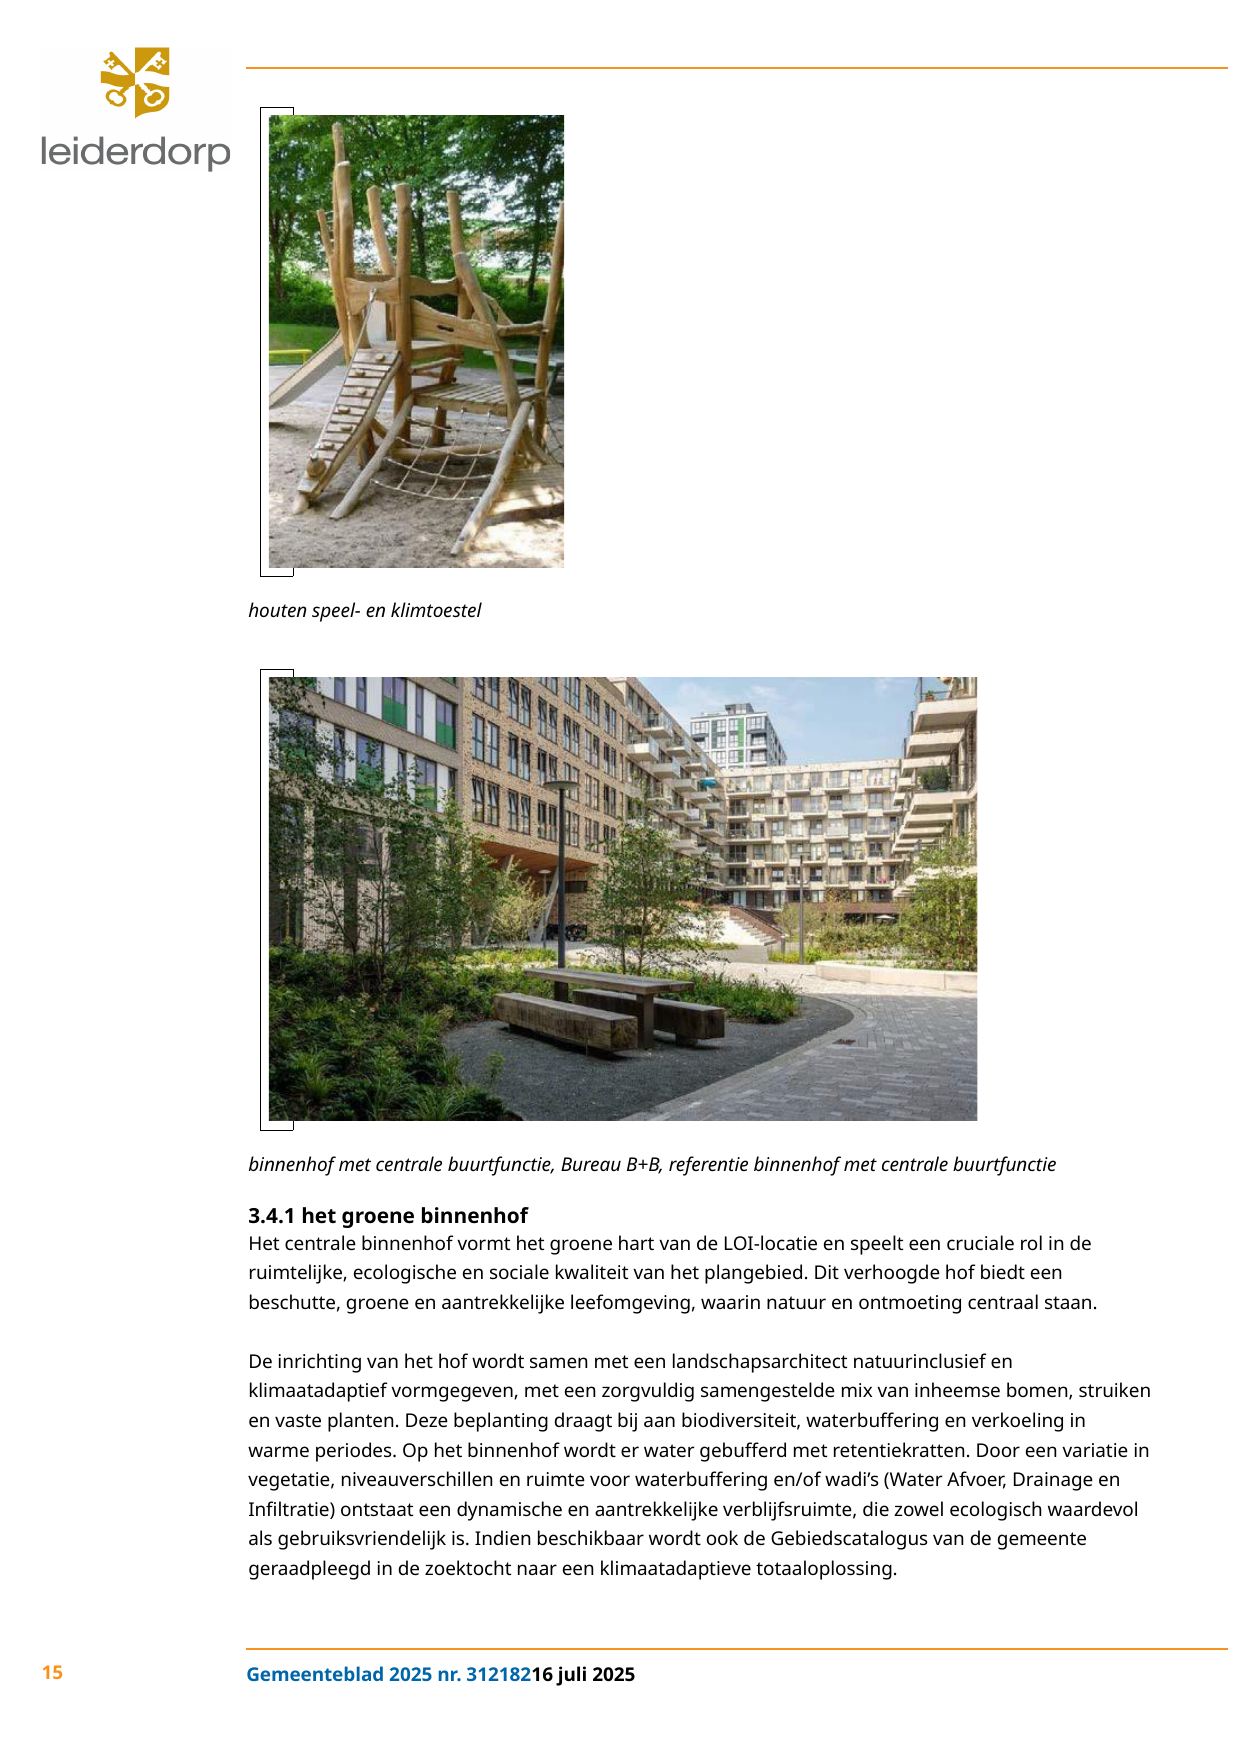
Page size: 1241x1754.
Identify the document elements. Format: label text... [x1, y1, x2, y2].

text houten speel- en klimtoestel [248, 598, 1152, 623]
text Het centrale binnenhof vormt het groene hart van de LOI-locatie en speelt een cruciale rol in de ruimtelijke, ecologische en sociale kwaliteit van het plangebied. Dit verhoogde hof biedt een beschutte, groene en aantrekkelijke leefomgeving, waarin natuur en ontmoeting centraal staan. [248, 1230, 1152, 1315]
text binnenhof met centrale buurtfunctie, Bureau B+B, referentie binnenhof met centrale buurtfunctie [248, 1151, 1152, 1177]
picture [268, 677, 978, 1121]
picture [41, 47, 231, 172]
text De inrichting van het hof wordt samen met een landschapsarchitect natuurinclusief en klimaatadaptief vormgegeven, met een zorgvuldig samengestelde mix van inheemse bomen, struiken en vaste planten. Deze beplanting draagt bij aan biodiversiteit, waterbuffering en verkoeling in warme periodes. Op het binnenhof wordt er water gebufferd met retentiekratten. Door een variatie in vegetatie, niveauverschillen en ruimte voor waterbuffering en/of wadi’s (Water Afvoer, Drainage en Infiltratie) ontstaat een dynamische en aantrekkelijke verblijfsruimte, die zowel ecologisch waardevol als gebruiksvriendelijk is. Indien beschikbaar wordt ook de Gebiedscatalogus van de gemeente geraadpleegd in de zoektocht naar een klimaatadaptieve totaaloplossing. [248, 1348, 1152, 1581]
text 3.4.1 het groene binnenhof [248, 1201, 1152, 1230]
picture [268, 115, 565, 568]
